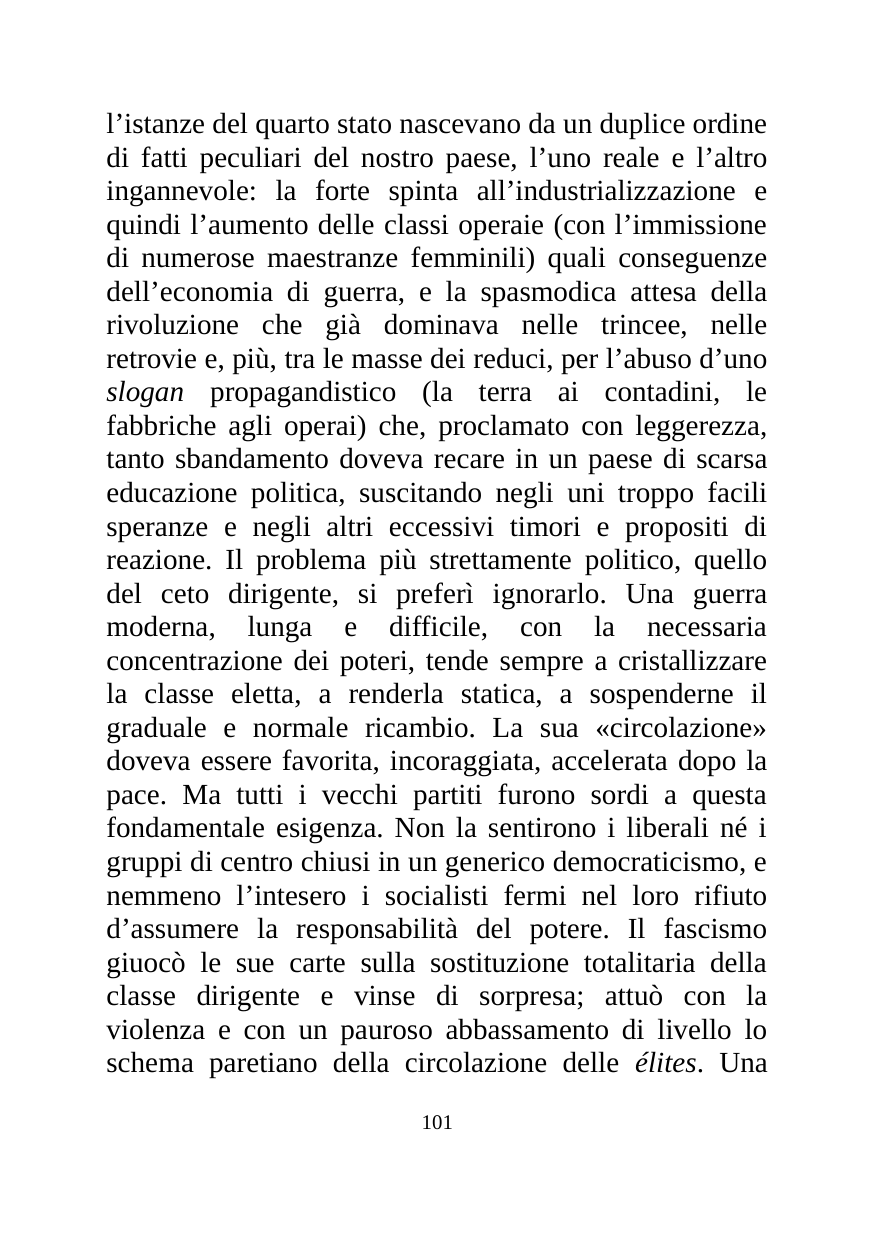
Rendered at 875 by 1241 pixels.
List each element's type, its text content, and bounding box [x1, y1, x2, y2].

text l’istanze del quarto stato nascevano da un duplice ordine di fatti peculiari del nostro paese, l’uno reale e l’altro ingannevole: la forte spinta all’industrializzazione e quindi l’aumento delle classi operaie (con l’immissione di numerose maestranze femminili) quali conseguenze dell’economia di guerra, e la spasmodica attesa della rivoluzione che già dominava nelle trincee, nelle retrovie e, più, tra le masse dei reduci, per l’abuso d’uno slogan propagandistico (la terra ai contadini, le fabbriche agli operai) che, proclamato con leggerezza, tanto sbandamento doveva recare in un paese di scarsa educazione politica, suscitando negli uni troppo facili speranze e negli altri eccessivi timori e propositi di reazione. Il problema più strettamente politico, quello del ceto dirigente, si preferì ignorarlo. Una guerra moderna, lunga e difficile, con la necessaria concentrazione dei poteri, tende sempre a cristallizzare la classe eletta, a renderla statica, a sospenderne il graduale e normale ricambio. La sua «circolazione» doveva essere favorita, incoraggiata, accelerata dopo la pace. Ma tutti i vecchi partiti furono sordi a questa fondamentale esigenza. Non la sentirono i liberali né i gruppi di centro chiusi in un generico democraticismo, e nemmeno l’intesero i socialisti fermi nel loro rifiuto d’assumere la responsabilità del potere. Il fascismo giuocò le sue carte sulla sostituzione totalitaria della classe dirigente e vinse di sorpresa; attuò con la violenza e con un pauroso abbassamento di livello lo schema paretiano della circolazione delle élites. Una [106, 106, 768, 1079]
